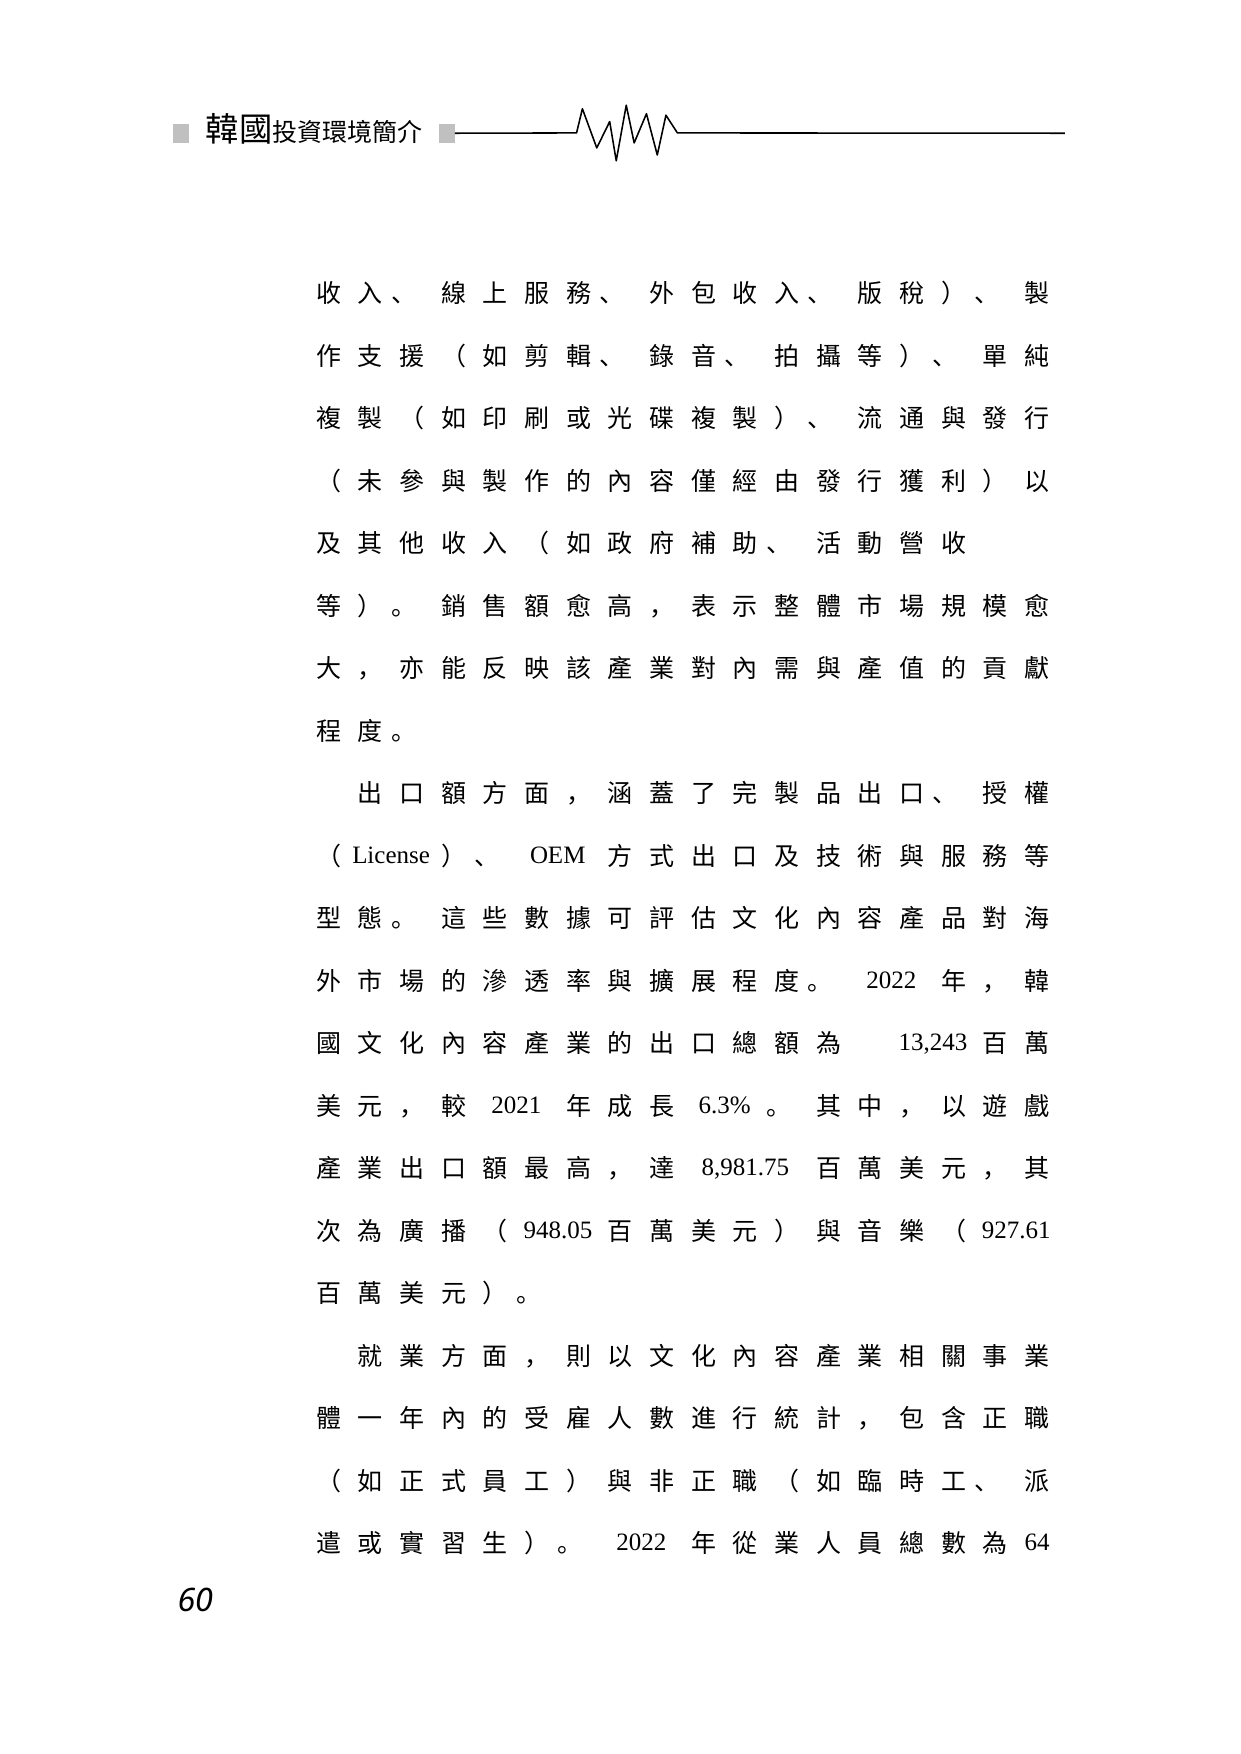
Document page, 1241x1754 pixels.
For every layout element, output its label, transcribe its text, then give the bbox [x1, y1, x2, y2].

text 出口額方面，涵蓋了完製品出口、授權（License）、OEM方式出口及技術與服務等型態。這些數據可評估文化內容產品對海外市場的滲透率與擴展程度。2022年，韓國文化內容產業的出口總額為 13,243百萬美元，較2021年成長6.3%。其中，以遊戲產業出口額最高，達8,981.75百萬美元，其次為廣播（948.05百萬美元）與音樂（927.61百萬美元）。 [281, 750, 1058, 1313]
text 收入、線上服務、外包收入、版稅）、製作支援（如剪輯、錄音、拍攝等）、單純複製（如印刷或光碟複製）、流通與發行（未參與製作的內容僅經由發行獲利）以及其他收入（如政府補助、活動營收等）。銷售額愈高，表示整體市場規模愈大，亦能反映該產業對內需與產值的貢獻程度。 [281, 250, 1058, 750]
text 就業方面，則以文化內容產業相關事業體一年內的受雇人數進行統計，包含正職（如正式員工）與非正職（如臨時工、派遣或實習生）。2022年從業人員總數為64 [281, 1313, 1058, 1563]
